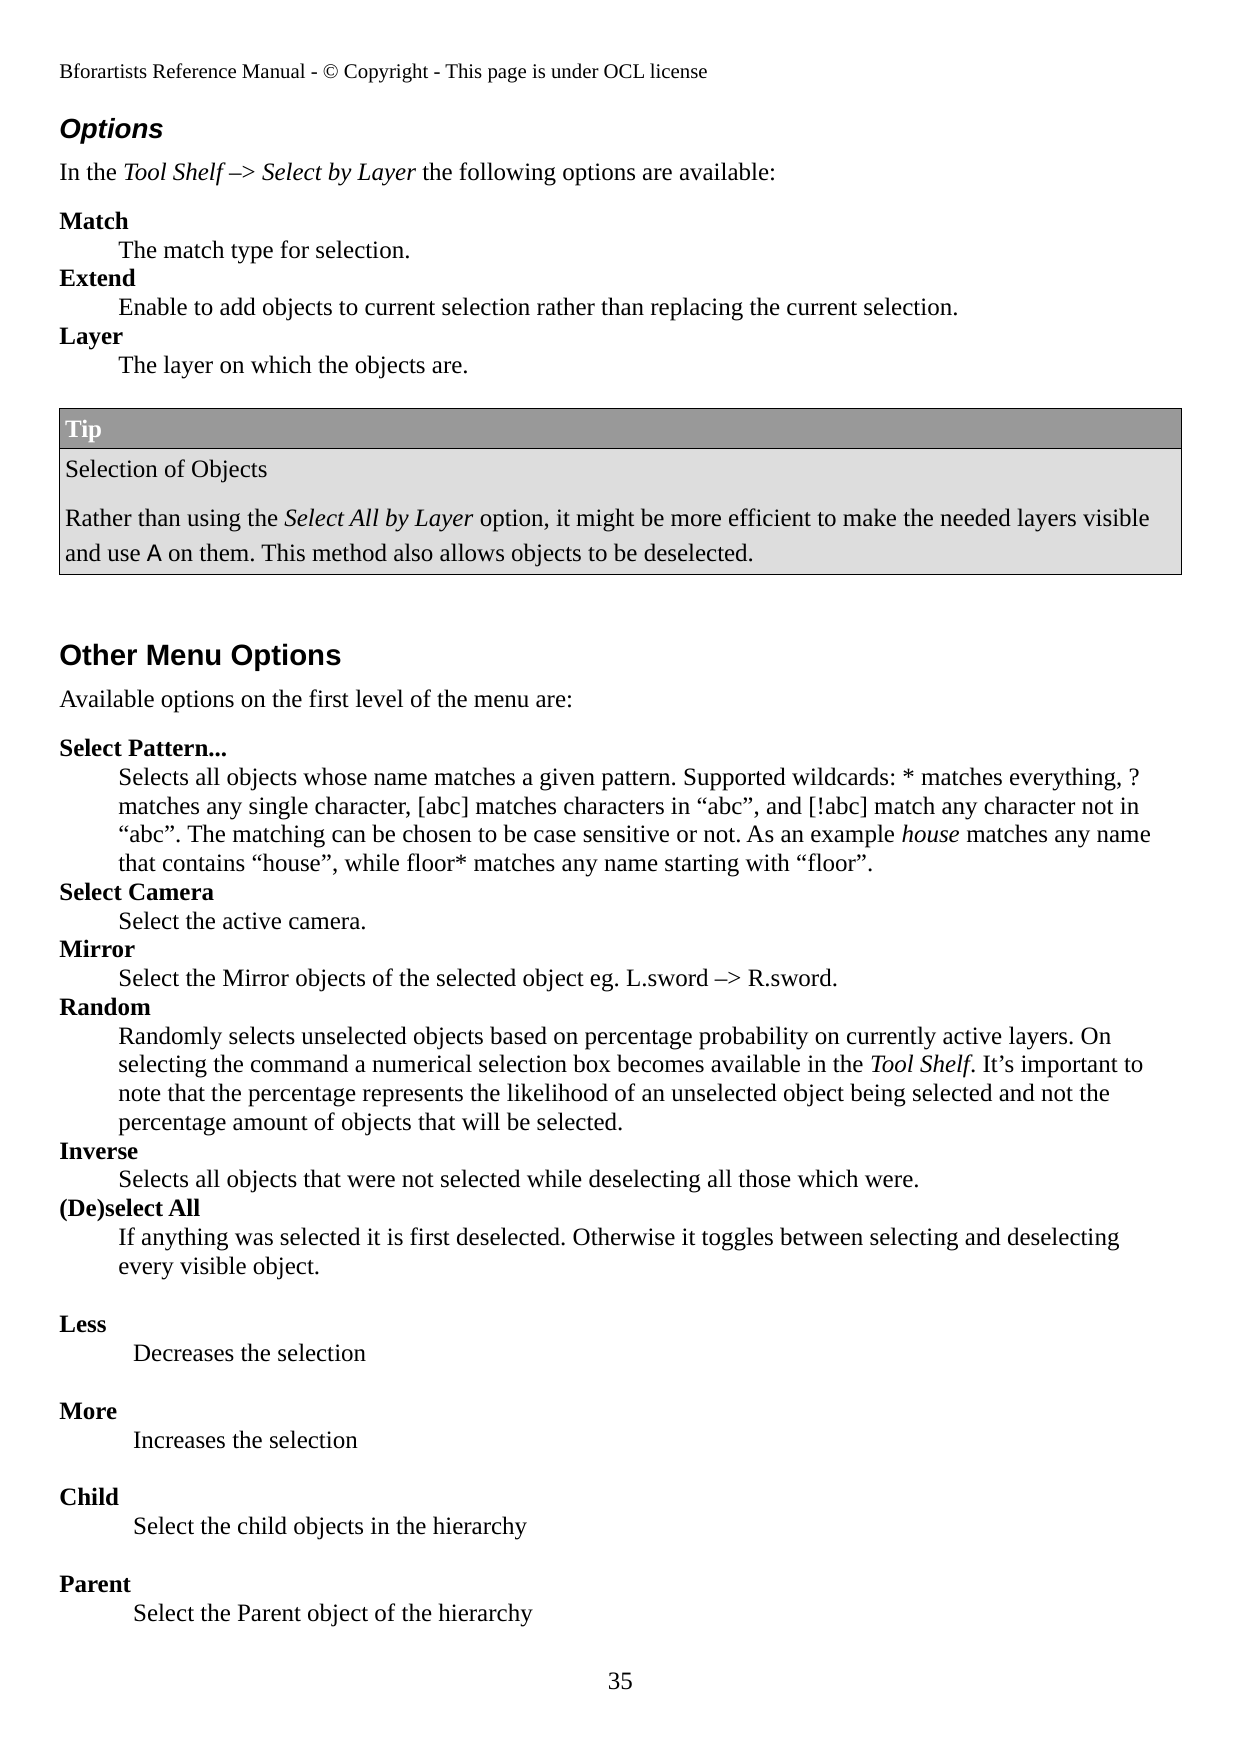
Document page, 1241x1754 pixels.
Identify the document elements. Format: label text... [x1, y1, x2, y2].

list Selects all objects that were not selected while deselecting all those which were. [118, 1164, 1181, 1193]
text Increases the selection [133, 1425, 1181, 1453]
text Parent [59, 1569, 1181, 1598]
text More [59, 1396, 1181, 1425]
list The layer on which the objects are. [118, 350, 1181, 378]
list Decreases the selection [133, 1338, 1181, 1367]
subtitle Match [59, 206, 1181, 235]
text Select the Parent object of the hierarchy [133, 1598, 1181, 1627]
subtitle Select Camera [59, 877, 1181, 906]
subtitle Less [59, 1309, 1181, 1338]
subtitle (De)select All [59, 1193, 1181, 1222]
list Enable to add objects to current selection rather than replacing the current selection. [118, 292, 1181, 321]
table_header Tip [60, 409, 1181, 448]
subtitle Options [59, 113, 1181, 144]
list The match type for selection. [118, 235, 1181, 263]
subtitle Other Menu Options [59, 638, 1181, 672]
list Selects all objects whose name matches a given pattern. Supported wildcards: * matches everything, ? matches any single character, [abc] matches characters in “abc”, and [!abc] match any character not in “abc”. The matching can be chosen to be case sensitive or not. As an example house matches any name that contains “house”, while floor* matches any name starting with “floor”. [118, 762, 1181, 877]
text In the Tool Shelf –> Select by Layer the following options are available: [59, 157, 1181, 186]
subtitle Mirror [59, 934, 1181, 963]
subtitle Inverse [59, 1136, 1181, 1164]
list Select the active camera. [118, 906, 1181, 934]
subtitle Layer [59, 321, 1181, 350]
list If anything was selected it is first deselected. Otherwise it toggles between selecting and deselecting every visible object. [118, 1222, 1181, 1279]
text Available options on the first level of the menu are: [59, 684, 1181, 713]
subtitle Random [59, 992, 1181, 1021]
list Randomly selects unselected objects based on percentage probability on currently active layers. On selecting the command a numerical selection box becomes available in the Tool Shelf. It’s important to note that the percentage represents the likelihood of an unselected object being selected and not the percentage amount of objects that will be selected. [118, 1021, 1181, 1136]
subtitle Select Pattern... [59, 733, 1181, 762]
list Select the Mirror objects of the selected object eg. L.sword –> R.sword. [118, 963, 1181, 992]
subtitle Child [59, 1482, 1181, 1511]
table_cell Selection of Objects Rather than using the Select All by Layer option, it might be more efficient to make the needed layers visible and use A on them. This method also allows objects to be deselected. [60, 449, 1181, 574]
list Select the child objects in the hierarchy [133, 1511, 1181, 1540]
subtitle Extend [59, 263, 1181, 292]
